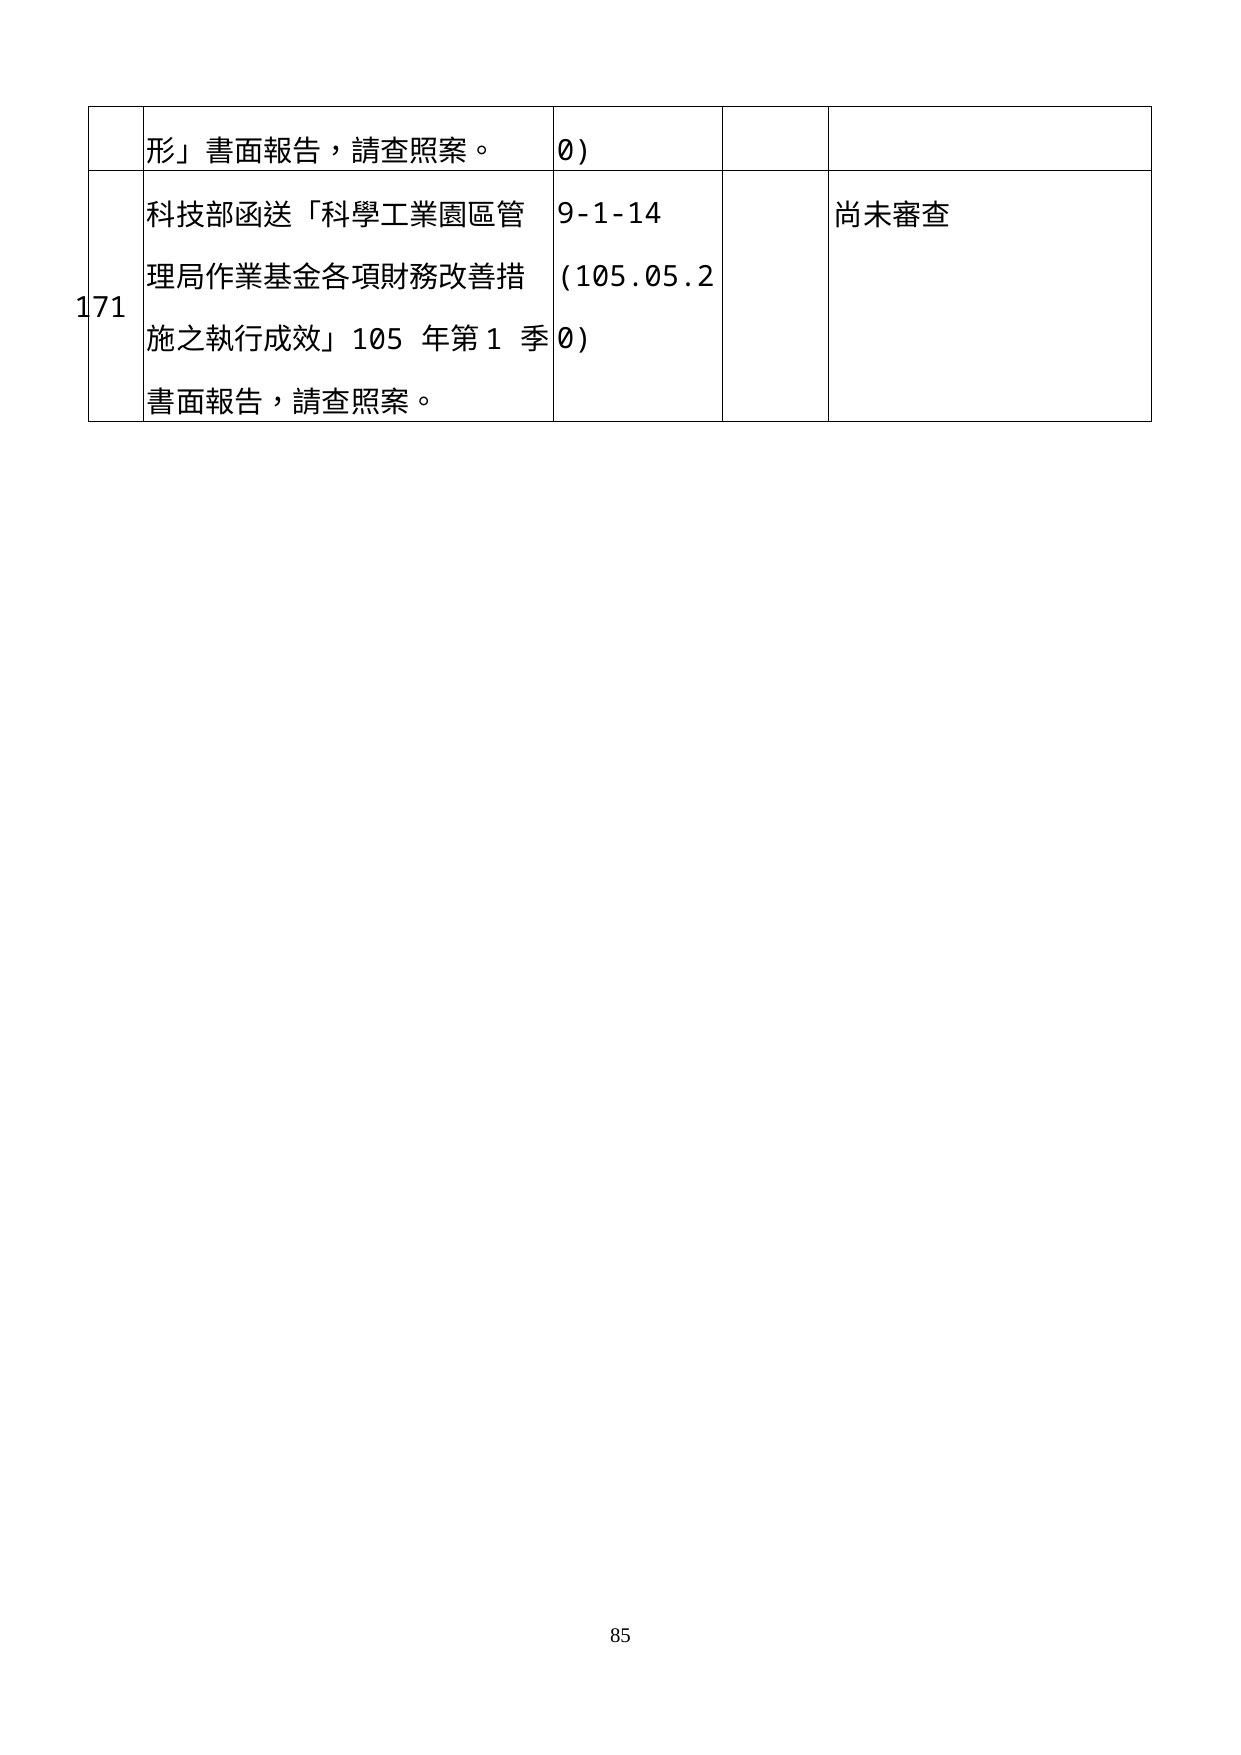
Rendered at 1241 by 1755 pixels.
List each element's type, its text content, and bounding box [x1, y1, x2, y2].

table_cell [723, 171, 828, 421]
table_cell 尚未審查 [829, 171, 1151, 421]
table_cell 9-1-14 (105.05.20) [554, 171, 722, 421]
table_cell [89, 107, 143, 169]
table_cell [829, 107, 1151, 169]
table_cell 科技部函送「科學工業園區管理局作業基金各項財務改善措施之執行成效」105 年第1 季書面報告，請查照案。 [144, 171, 553, 421]
table_cell 0) [554, 107, 722, 169]
table_cell [723, 107, 828, 169]
table_cell [89, 171, 143, 421]
table_cell 形」書面報告，請查照案。 [144, 107, 553, 169]
